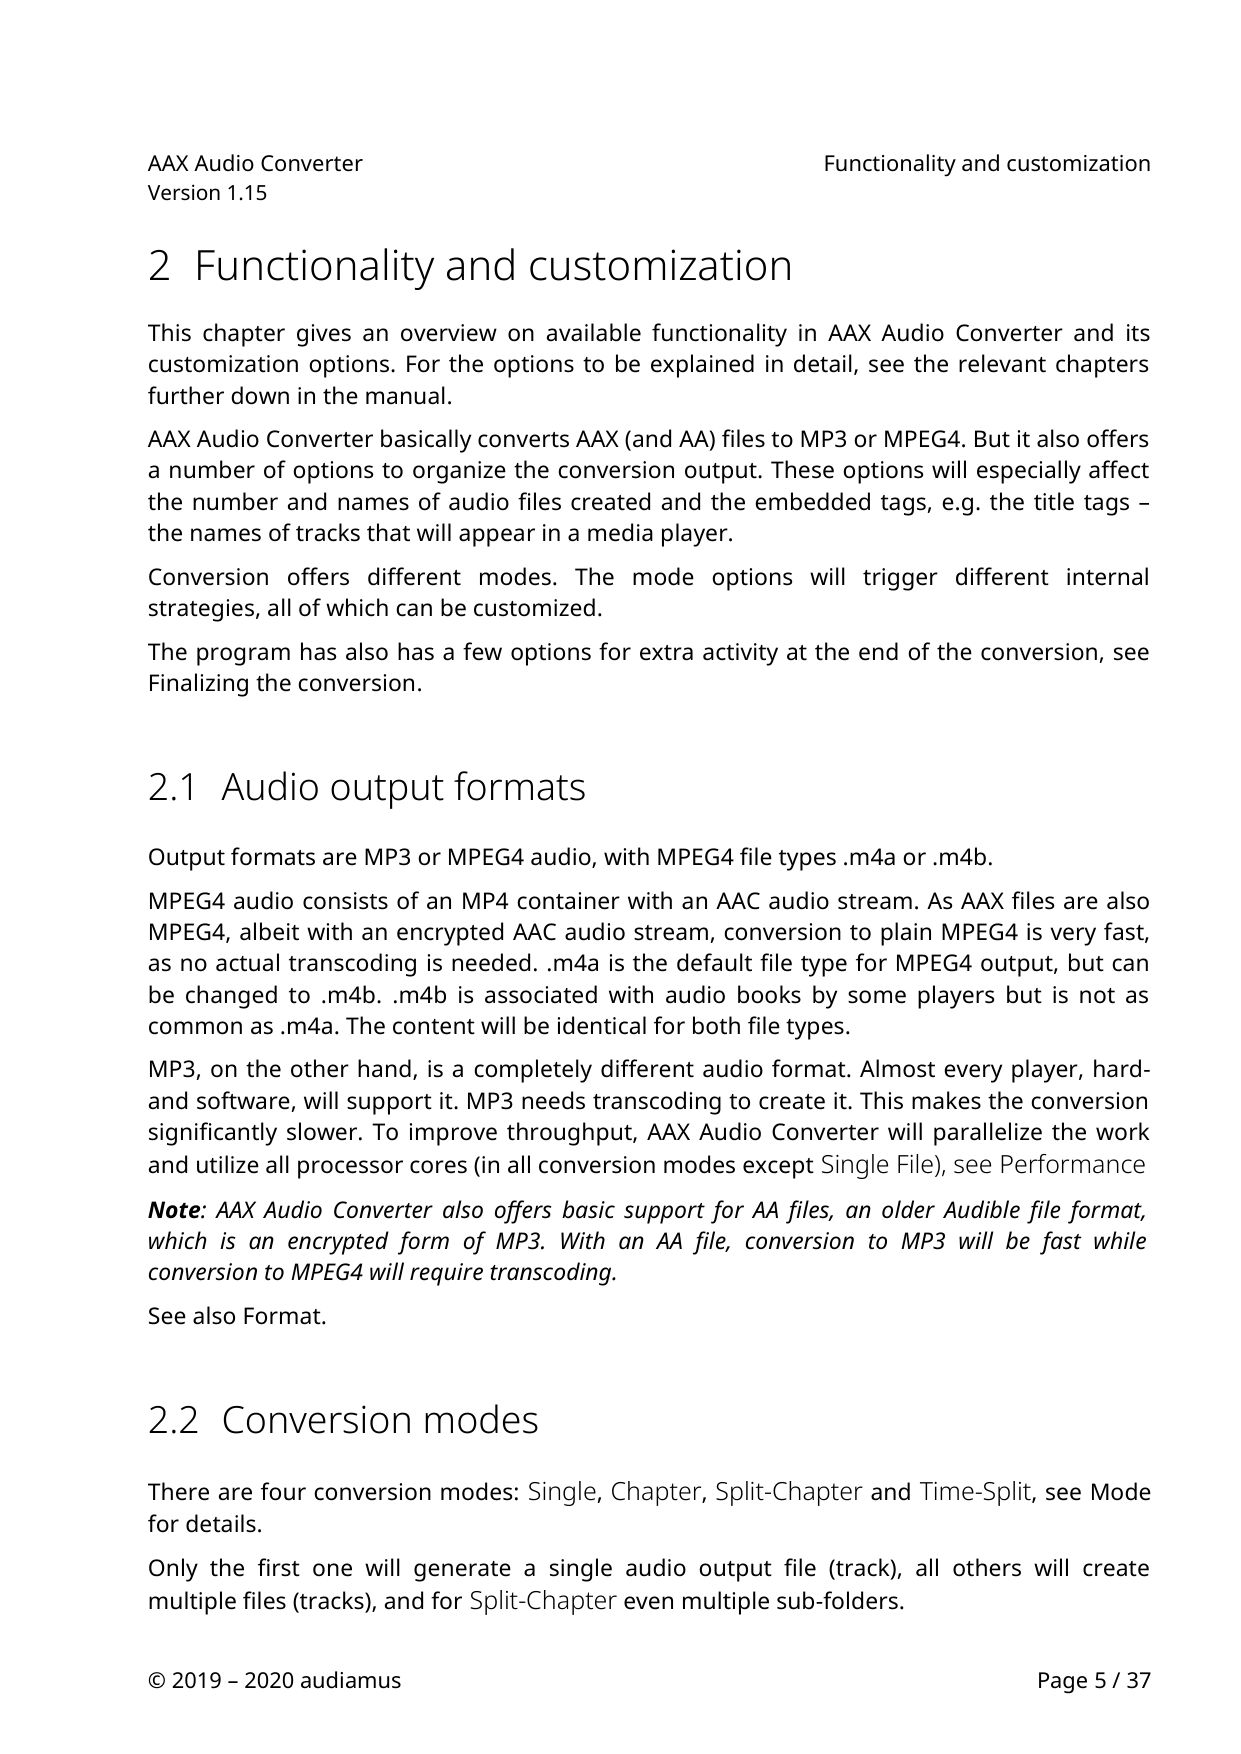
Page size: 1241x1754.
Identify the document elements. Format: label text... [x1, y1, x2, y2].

text This chapter gives an overview on available functionality in AAX Audio Converter and its customization options. For the options to be explained in detail, see the relevant chapters further down in the manual. [148, 317, 1152, 411]
subtitle Functionality and customization [148, 235, 1152, 292]
text Output formats are MP3 or MPEG4 audio, with MPEG4 file types .m4a or .m4b. [148, 841, 1152, 872]
text There are four conversion modes: Single, Chapter, Split-Chapter and Time-Split, see Mode for details. [148, 1474, 1152, 1539]
text MPEG4 audio consists of an MP4 container with an AAC audio stream. As AAX files are also MPEG4, albeit with an encrypted AAC audio stream, conversion to plain MPEG4 is very fast, as no actual transcoding is needed. .m4a is the default file type for MPEG4 output, but can be changed to .m4b. .m4b is associated with audio books by some players but is not as common as .m4a. The content will be identical for both file types. [148, 885, 1152, 1041]
text Only the first one will generate a single audio output file (track), all others will create multiple files (tracks), and for Split-Chapter even multiple sub-folders. [148, 1552, 1152, 1617]
text See also Format. [148, 1300, 1152, 1331]
subtitle Conversion modes [148, 1393, 1152, 1444]
text AAX Audio Converter basically converts AAX (and AA) files to MP3 or MPEG4. But it also offers a number of options to organize the conversion output. These options will especially affect the number and names of audio files created and the embedded tags, e.g. the title tags – the names of tracks that will appear in a media player. [148, 423, 1152, 548]
text MP3, on the other hand, is a completely different audio format. Almost every player, hard- and software, will support it. MP3 needs transcoding to create it. This makes the conversion significantly slower. To improve throughput, AAX Audio Converter will parallelize the work and utilize all processor cores (in all conversion modes except Single File), see Performance [148, 1053, 1152, 1181]
text Note: AAX Audio Converter also offers basic support for AA files, an older Audible file format, which is an encrypted form of MP3. With an AA file, conversion to MP3 will be fast while conversion to MPEG4 will require transcoding. [148, 1193, 1152, 1287]
subtitle Audio output formats [148, 761, 1152, 812]
text Conversion offers different modes. The mode options will trigger different internal strategies, all of which can be customized. [148, 561, 1152, 623]
text The program has also has a few options for extra activity at the end of the conversion, see Finalizing the conversion. [148, 636, 1152, 698]
